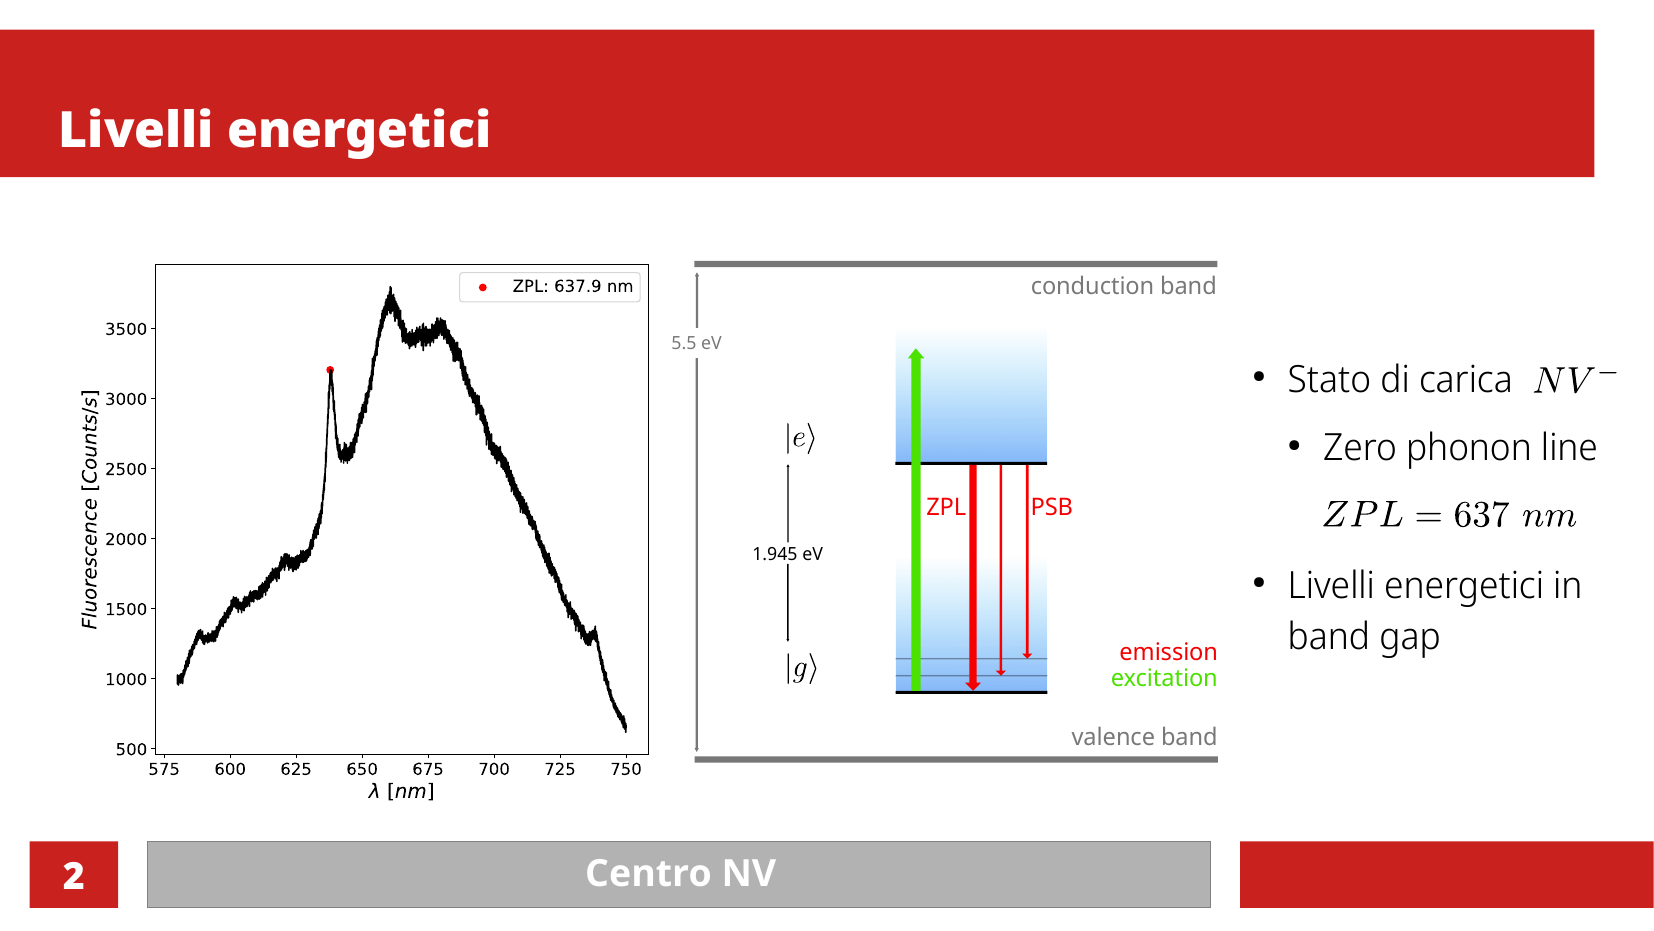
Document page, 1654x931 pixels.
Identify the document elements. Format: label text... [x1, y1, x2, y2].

text_box Centro NV [155, 838, 1206, 905]
picture [75, 156, 1313, 869]
title Livelli energetici [59, 44, 1595, 163]
text_box Stato di carica Zero phonon line Livelli energetici in band gap [1313, 262, 1627, 751]
text_box [1533, 367, 1617, 394]
text_box [1323, 501, 1577, 528]
